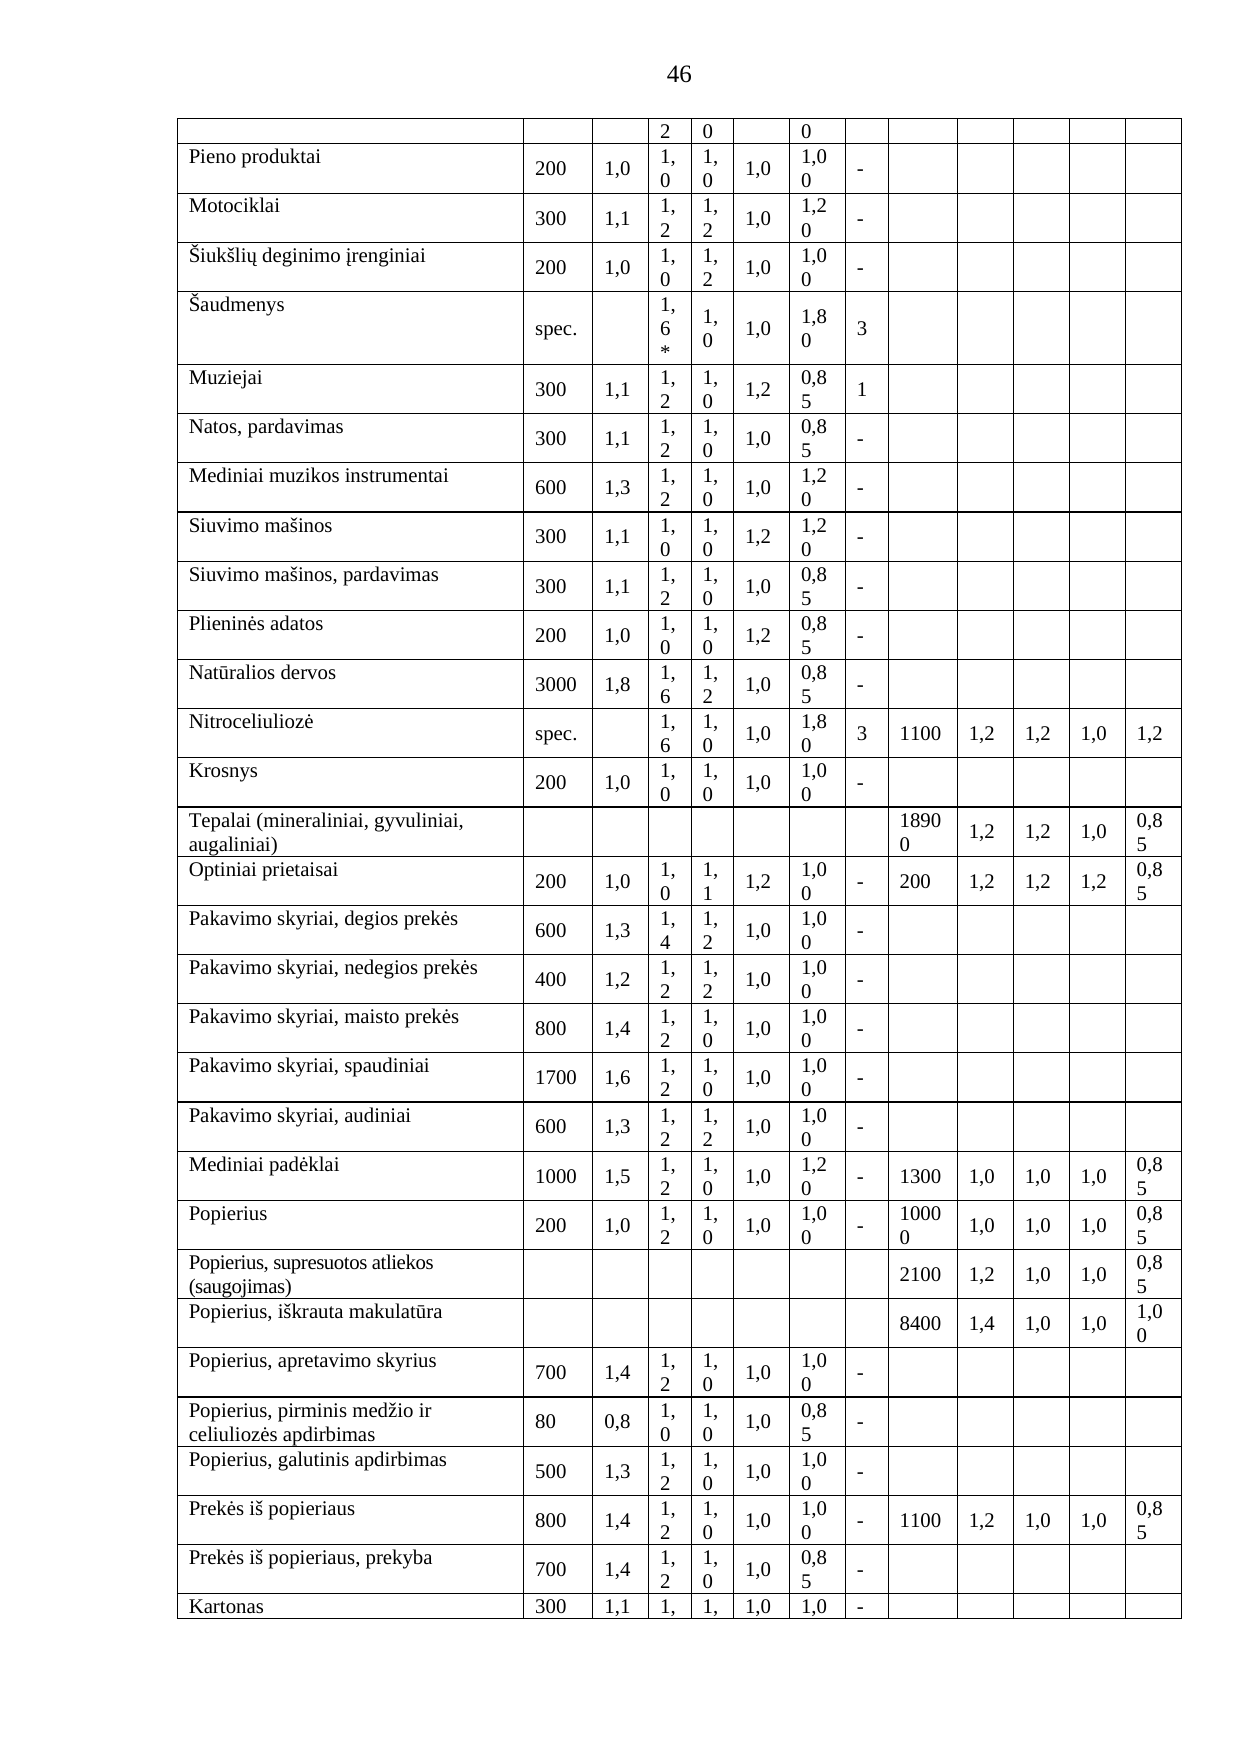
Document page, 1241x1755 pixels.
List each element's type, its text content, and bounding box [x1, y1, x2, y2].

table_cell [846, 808, 888, 856]
table_cell 1,00 [1126, 1299, 1181, 1347]
table_cell 600 [524, 463, 592, 511]
table_cell [593, 119, 648, 143]
table_cell 1,6* [649, 292, 691, 364]
table_cell 200 [524, 611, 592, 659]
table_cell [958, 1348, 1013, 1396]
table_cell Popierius, galutinis apdirbimas [178, 1447, 523, 1495]
table_cell [593, 709, 648, 757]
table_cell [1070, 463, 1125, 511]
table_cell 3 [846, 709, 888, 757]
table_cell 1,0 [1014, 1152, 1069, 1200]
table_cell Motociklai [178, 194, 523, 242]
table_cell [1070, 1103, 1125, 1151]
table_cell [889, 513, 957, 561]
table_cell 300 [524, 414, 592, 462]
table_cell Prekės iš popieriaus, prekyba [178, 1545, 523, 1593]
table_cell 1,2 [649, 1201, 691, 1249]
table_cell [178, 119, 523, 143]
table_cell 1,00 [790, 1496, 845, 1544]
table_cell 0,85 [790, 611, 845, 659]
table_cell [1070, 1004, 1125, 1052]
table_cell [1014, 365, 1069, 413]
table_cell Popierius, apretavimo skyrius [178, 1348, 523, 1396]
table_cell 1,0 [649, 611, 691, 659]
table_cell 1,1 [593, 562, 648, 610]
table_cell [1070, 513, 1125, 561]
table_cell 1,2 [649, 1152, 691, 1200]
table_cell [1014, 1594, 1069, 1618]
table_cell 1,6 [593, 1053, 648, 1101]
table_cell [1014, 1447, 1069, 1495]
table_cell 0,85 [790, 1545, 845, 1593]
table_cell 1,3 [593, 1447, 648, 1495]
table_cell 0,85 [790, 660, 845, 708]
table_cell - [846, 1053, 888, 1101]
table_cell 1,0 [692, 1152, 733, 1200]
table_cell 1,0 [734, 1545, 789, 1593]
table_cell 1,0 [734, 414, 789, 462]
table_cell 1,0 [692, 414, 733, 462]
table_cell 1,1 [593, 414, 648, 462]
table_cell - [846, 1496, 888, 1544]
table_cell 1,2 [649, 1348, 691, 1396]
table_cell Mediniai padėklai [178, 1152, 523, 1200]
table_cell [1014, 243, 1069, 291]
table_cell 1,0 [692, 1447, 733, 1495]
table_cell [1126, 414, 1181, 462]
table_cell [1014, 1348, 1069, 1396]
table_cell 1,2 [958, 857, 1013, 905]
table_cell 1,0 [593, 243, 648, 291]
table_cell - [846, 463, 888, 511]
table_cell [692, 808, 733, 856]
table_cell Pakavimo skyriai, maisto prekės [178, 1004, 523, 1052]
table_cell 1,80 [790, 709, 845, 757]
table_cell 1,4 [649, 906, 691, 954]
table_cell [958, 243, 1013, 291]
table_cell 1,0 [734, 144, 789, 192]
table_cell Optiniai prietaisai [178, 857, 523, 905]
table_cell [958, 1447, 1013, 1495]
table_cell [1014, 463, 1069, 511]
table_cell [1126, 1103, 1181, 1151]
table_cell 200 [524, 1201, 592, 1249]
table_cell [1070, 144, 1125, 192]
table_cell 1,0 [734, 1594, 789, 1618]
table_cell 1,0 [692, 463, 733, 511]
table_cell [1070, 119, 1125, 143]
table_cell 1,00 [790, 1053, 845, 1101]
table_cell 1,2 [593, 955, 648, 1003]
table_cell [958, 1594, 1013, 1618]
table_cell 1,0 [649, 857, 691, 905]
table_cell 1700 [524, 1053, 592, 1101]
table_cell [889, 955, 957, 1003]
table_cell 10000 [889, 1201, 957, 1249]
table_cell 1,2 [649, 1447, 691, 1495]
table_cell [958, 1053, 1013, 1101]
table_cell [889, 365, 957, 413]
table_cell 1,2 [649, 194, 691, 242]
table_cell [1014, 1103, 1069, 1151]
table_cell 300 [524, 365, 592, 413]
table_cell Prekės iš popieriaus [178, 1496, 523, 1544]
table_cell - [846, 857, 888, 905]
table_cell 800 [524, 1004, 592, 1052]
table_cell 1,2 [692, 194, 733, 242]
table_cell [1070, 1545, 1125, 1593]
table_cell - [846, 414, 888, 462]
table_cell 1,00 [790, 1004, 845, 1052]
table_cell [1126, 194, 1181, 242]
table_cell [958, 414, 1013, 462]
table_cell 200 [524, 758, 592, 806]
table_cell 1,4 [593, 1348, 648, 1396]
table_cell Muziejai [178, 365, 523, 413]
table_cell 1,2 [692, 906, 733, 954]
table_cell 1,3 [593, 906, 648, 954]
table_cell 1,20 [790, 1152, 845, 1200]
table_cell 1,2 [649, 1103, 691, 1151]
table_cell 1,5 [593, 1152, 648, 1200]
table_cell 1,00 [790, 955, 845, 1003]
table_cell 0,85 [1126, 1496, 1181, 1544]
table_cell 0,85 [1126, 808, 1181, 856]
table_cell [958, 611, 1013, 659]
table_cell Natūralios dervos [178, 660, 523, 708]
table_cell - [846, 1398, 888, 1446]
table_cell 1,0 [1014, 1250, 1069, 1298]
table_cell 1,00 [790, 758, 845, 806]
table_cell 700 [524, 1348, 592, 1396]
table_cell - [846, 194, 888, 242]
table_cell Popierius, pirminis medžio ir celiuliozės apdirbimas [178, 1398, 523, 1446]
table_cell 200 [524, 144, 592, 192]
table_cell [1070, 906, 1125, 954]
table_cell [889, 414, 957, 462]
table_cell - [846, 1594, 888, 1618]
table_cell 1,0 [734, 1348, 789, 1396]
table_cell 300 [524, 194, 592, 242]
table_cell Pakavimo skyriai, degios prekės [178, 906, 523, 954]
table_cell 1,0 [1070, 709, 1125, 757]
table_cell 1,0 [649, 758, 691, 806]
table_cell [958, 1103, 1013, 1151]
table_cell 1,2 [734, 857, 789, 905]
table_cell 1,0 [1070, 1250, 1125, 1298]
table_cell 300 [524, 1594, 592, 1618]
table_cell 1,0 [593, 1201, 648, 1249]
table_cell [1014, 292, 1069, 364]
table_cell 1,0 [734, 906, 789, 954]
table_cell 1,0 [593, 144, 648, 192]
table_cell [1070, 1447, 1125, 1495]
table_cell - [846, 611, 888, 659]
table_cell - [846, 955, 888, 1003]
table_cell 1,0 [692, 365, 733, 413]
table_cell 1,00 [790, 857, 845, 905]
table_cell [593, 292, 648, 364]
table_cell [1126, 365, 1181, 413]
table_cell 1,0 [734, 243, 789, 291]
table_cell [1014, 660, 1069, 708]
table_cell 200 [524, 243, 592, 291]
table_cell [1070, 414, 1125, 462]
table_cell [1070, 562, 1125, 610]
table_cell 1,0 [692, 513, 733, 561]
table_cell 1,0 [649, 144, 691, 192]
table_cell [524, 119, 592, 143]
table_cell [1014, 906, 1069, 954]
table_cell 800 [524, 1496, 592, 1544]
table_cell 1,3 [593, 463, 648, 511]
table_cell [1070, 1348, 1125, 1396]
table_cell [1126, 758, 1181, 806]
table_cell - [846, 1103, 888, 1151]
table_cell [1126, 1398, 1181, 1446]
table_cell [1126, 292, 1181, 364]
table_cell 1,0 [734, 1496, 789, 1544]
table_cell Šaudmenys [178, 292, 523, 364]
table_cell [889, 1594, 957, 1618]
table_cell [958, 955, 1013, 1003]
table_cell [1126, 1545, 1181, 1593]
table_cell - [846, 1545, 888, 1593]
table_cell [1126, 1053, 1181, 1101]
table_cell 1,0 [1014, 1201, 1069, 1249]
table_cell [1126, 1594, 1181, 1618]
table_cell 1,2 [649, 1053, 691, 1101]
table_cell [958, 513, 1013, 561]
table_cell 1,0 [1070, 1201, 1125, 1249]
table_cell [958, 119, 1013, 143]
table_cell 1,0 [692, 1348, 733, 1396]
table_cell [958, 365, 1013, 413]
table_cell 1,00 [790, 1348, 845, 1396]
table_cell [1126, 119, 1181, 143]
table_cell 1,4 [593, 1545, 648, 1593]
table_cell 1,20 [790, 194, 845, 242]
table_cell 1,2 [1070, 857, 1125, 905]
table_cell [889, 1398, 957, 1446]
table_cell 600 [524, 906, 592, 954]
table_cell [958, 194, 1013, 242]
table_cell [1126, 562, 1181, 610]
table_cell 1,0 [734, 709, 789, 757]
table_cell 1,20 [790, 513, 845, 561]
table_cell 1,0 [692, 758, 733, 806]
table_cell 0,85 [1126, 1152, 1181, 1200]
table_cell 0 [692, 119, 733, 143]
table_cell 1,0 [734, 463, 789, 511]
table_cell 1,4 [958, 1299, 1013, 1347]
table_cell 1,0 [734, 1004, 789, 1052]
table_cell [1014, 194, 1069, 242]
table_cell [1070, 1594, 1125, 1618]
table_cell 1,2 [1014, 808, 1069, 856]
table_cell 700 [524, 1545, 592, 1593]
table_cell 1, [649, 1594, 691, 1618]
table_cell 1,0 [649, 243, 691, 291]
table_cell 1,0 [790, 1594, 845, 1618]
table_cell 1,0 [692, 1496, 733, 1544]
table_cell 1,0 [734, 292, 789, 364]
table_cell Mediniai muzikos instrumentai [178, 463, 523, 511]
table_cell - [846, 906, 888, 954]
table_cell [889, 1348, 957, 1396]
table_cell [958, 660, 1013, 708]
table_cell Popierius, iškrauta makulatūra [178, 1299, 523, 1347]
table_cell 1,0 [734, 1152, 789, 1200]
table_cell [889, 611, 957, 659]
table_cell 1,2 [649, 365, 691, 413]
table_cell [1014, 1004, 1069, 1052]
table_cell spec. [524, 709, 592, 757]
table_cell [1070, 660, 1125, 708]
table_cell - [846, 562, 888, 610]
table_cell 300 [524, 513, 592, 561]
table_cell 1,2 [649, 955, 691, 1003]
table_cell 80 [524, 1398, 592, 1446]
table_cell 1,0 [692, 1053, 733, 1101]
table_cell 1,0 [958, 1152, 1013, 1200]
table_cell 1,3 [593, 1103, 648, 1151]
table_cell [889, 194, 957, 242]
table_cell 1,00 [790, 906, 845, 954]
table_cell [524, 808, 592, 856]
table_cell [649, 1250, 691, 1298]
table_cell [889, 1053, 957, 1101]
table_cell [1014, 562, 1069, 610]
table_cell [790, 1250, 845, 1298]
table_cell 0,85 [790, 365, 845, 413]
table_cell 1,2 [649, 414, 691, 462]
table_cell Popierius, supresuotos atliekos (saugojimas) [178, 1250, 523, 1298]
table_cell Pakavimo skyriai, audiniai [178, 1103, 523, 1151]
table_cell [889, 1103, 957, 1151]
table_cell 1,0 [692, 562, 733, 610]
table_cell 1,0 [1070, 1299, 1125, 1347]
table_cell [958, 758, 1013, 806]
table_cell [692, 1299, 733, 1347]
table_cell [1126, 144, 1181, 192]
table_cell [1070, 1398, 1125, 1446]
table_cell 1,1 [593, 513, 648, 561]
table_cell [649, 808, 691, 856]
table_cell [1014, 1398, 1069, 1446]
table_cell [1014, 955, 1069, 1003]
table_cell 1,0 [734, 660, 789, 708]
table_cell 1,0 [692, 1545, 733, 1593]
table_cell 1,80 [790, 292, 845, 364]
table_cell 1,0 [734, 1398, 789, 1446]
table_cell 1,1 [593, 365, 648, 413]
table_cell 1,0 [734, 562, 789, 610]
table_cell 1,0 [1070, 1496, 1125, 1544]
table_cell Popierius [178, 1201, 523, 1249]
table_cell [889, 562, 957, 610]
table_cell 1,4 [593, 1496, 648, 1544]
table_cell - [846, 1447, 888, 1495]
table_cell 1,4 [593, 1004, 648, 1052]
table_cell - [846, 1004, 888, 1052]
table_cell 1,2 [649, 1496, 691, 1544]
table_cell [1126, 1447, 1181, 1495]
table_cell 1000 [524, 1152, 592, 1200]
table_cell 1,0 [593, 857, 648, 905]
table_cell [889, 144, 957, 192]
table_cell [1014, 144, 1069, 192]
table_cell 0,85 [1126, 1201, 1181, 1249]
table_cell 1,0 [734, 1103, 789, 1151]
table_cell 1,2 [649, 463, 691, 511]
table_cell [524, 1250, 592, 1298]
table_cell [889, 1545, 957, 1593]
table_cell [889, 243, 957, 291]
table_cell [1014, 414, 1069, 462]
table_cell 1,00 [790, 1103, 845, 1151]
table_cell 1,2 [1014, 709, 1069, 757]
table_cell [889, 1447, 957, 1495]
table_cell [1070, 194, 1125, 242]
table_cell 1,00 [790, 243, 845, 291]
table_cell 1,2 [1014, 857, 1069, 905]
table_cell [593, 1299, 648, 1347]
table_cell 1,20 [790, 463, 845, 511]
table_cell 1,0 [692, 144, 733, 192]
table_cell [1070, 611, 1125, 659]
table_cell [1126, 660, 1181, 708]
table_cell [524, 1299, 592, 1347]
table_cell 0,8 [593, 1398, 648, 1446]
table_cell [649, 1299, 691, 1347]
table_cell [790, 808, 845, 856]
table_cell 500 [524, 1447, 592, 1495]
table_cell Šiukšlių deginimo įrenginiai [178, 243, 523, 291]
table_cell 1,0 [734, 955, 789, 1003]
table_cell [889, 660, 957, 708]
table_cell 1,1 [593, 194, 648, 242]
table_cell [889, 292, 957, 364]
table_cell Pakavimo skyriai, spaudiniai [178, 1053, 523, 1101]
table_cell 1,6 [649, 709, 691, 757]
table_cell [1014, 1545, 1069, 1593]
table_cell - [846, 144, 888, 192]
table_cell [1126, 1004, 1181, 1052]
table_cell [593, 1250, 648, 1298]
table_cell [958, 144, 1013, 192]
table_cell 1,1 [692, 857, 733, 905]
table_cell 18900 [889, 808, 957, 856]
table_cell 1,00 [790, 1201, 845, 1249]
table_cell [958, 1545, 1013, 1593]
table_cell [958, 562, 1013, 610]
table_cell [846, 1250, 888, 1298]
table_cell [1014, 1053, 1069, 1101]
table_cell [958, 292, 1013, 364]
table_cell [734, 1250, 789, 1298]
table_cell [1070, 292, 1125, 364]
table_cell - [846, 119, 888, 143]
table_cell [958, 463, 1013, 511]
table_cell [889, 906, 957, 954]
table_cell 2100 [889, 1250, 957, 1298]
table_cell Tepalai (mineraliniai, gyvuliniai, augaliniai) [178, 808, 523, 856]
table_cell 1,0 [692, 1004, 733, 1052]
table_cell [1126, 463, 1181, 511]
table_cell 1,0 [692, 1201, 733, 1249]
table_cell [889, 119, 957, 143]
table_cell [958, 1398, 1013, 1446]
table_cell Pieno produktai [178, 144, 523, 192]
table_cell 1,2 [958, 1250, 1013, 1298]
table_cell [889, 1004, 957, 1052]
table_cell [593, 808, 648, 856]
table_cell 400 [524, 955, 592, 1003]
table_cell [1126, 1348, 1181, 1396]
table_cell 1,0 [1070, 1152, 1125, 1200]
table_cell 1,6 [649, 660, 691, 708]
table_cell 1,2 [649, 1545, 691, 1593]
table_cell Plieninės adatos [178, 611, 523, 659]
table_cell Natos, pardavimas [178, 414, 523, 462]
table_cell 1,0 [593, 758, 648, 806]
table_cell 1,0 [734, 758, 789, 806]
table_cell Kartonas [178, 1594, 523, 1618]
table_cell 1 [846, 365, 888, 413]
table_cell 3 [846, 292, 888, 364]
table_cell [1014, 611, 1069, 659]
table_cell Pakavimo skyriai, nedegios prekės [178, 955, 523, 1003]
table_cell [1070, 758, 1125, 806]
table_cell spec. [524, 292, 592, 364]
table_cell 0,85 [790, 1398, 845, 1446]
table_cell - [846, 1201, 888, 1249]
table_cell 1,2 [734, 365, 789, 413]
table_cell 1,0 [734, 1201, 789, 1249]
table_cell 1,00 [790, 1447, 845, 1495]
table_cell 300 [524, 562, 592, 610]
table_cell 1,0 [734, 1053, 789, 1101]
table_cell 1,0 [734, 1447, 789, 1495]
table_cell 1,0 [1014, 1299, 1069, 1347]
table_cell [692, 1250, 733, 1298]
table_cell 1, [692, 1594, 733, 1618]
table_cell [889, 463, 957, 511]
table_cell 1,0 [734, 194, 789, 242]
table_cell [1070, 1053, 1125, 1101]
table_cell [1014, 758, 1069, 806]
table_cell 1,2 [734, 611, 789, 659]
table_cell [1014, 119, 1069, 143]
table_cell [734, 119, 789, 143]
table_cell 1,0 [692, 1398, 733, 1446]
table_cell 8400 [889, 1299, 957, 1347]
table_cell 0,85 [790, 562, 845, 610]
table_cell [889, 758, 957, 806]
table_cell [1070, 365, 1125, 413]
table_cell [734, 1299, 789, 1347]
table_cell 1,2 [692, 1103, 733, 1151]
table_cell [1126, 243, 1181, 291]
table_cell - [846, 1152, 888, 1200]
table_cell - [846, 758, 888, 806]
table_cell 0,85 [1126, 857, 1181, 905]
table_cell 2 [649, 119, 691, 143]
table_cell 1,2 [1126, 709, 1181, 757]
table_cell Siuvimo mašinos [178, 513, 523, 561]
table_cell 1,00 [790, 144, 845, 192]
table_cell [1126, 955, 1181, 1003]
table_cell [734, 808, 789, 856]
table_cell 1,8 [593, 660, 648, 708]
table_cell [1126, 906, 1181, 954]
table_cell 200 [889, 857, 957, 905]
table_cell [1070, 955, 1125, 1003]
table_cell 1,0 [692, 611, 733, 659]
table_cell 1,2 [692, 955, 733, 1003]
table_cell 1,2 [692, 660, 733, 708]
table_cell 1,1 [593, 1594, 648, 1618]
table_cell [1126, 513, 1181, 561]
table_cell - [846, 1348, 888, 1396]
table_cell 1300 [889, 1152, 957, 1200]
table_cell [1126, 611, 1181, 659]
table_cell 1,2 [958, 808, 1013, 856]
table_cell 1,0 [692, 709, 733, 757]
table_cell [958, 906, 1013, 954]
table_cell 3000 [524, 660, 592, 708]
table_cell - [846, 513, 888, 561]
table_cell 1,2 [649, 562, 691, 610]
table_cell Nitroceliuliozė [178, 709, 523, 757]
table_cell 1,2 [734, 513, 789, 561]
table_cell 0,85 [1126, 1250, 1181, 1298]
table_cell 1,0 [958, 1201, 1013, 1249]
table_cell 1,2 [692, 243, 733, 291]
table_cell 1,2 [958, 709, 1013, 757]
table_cell 1,0 [1070, 808, 1125, 856]
table_cell 1100 [889, 709, 957, 757]
table_cell - [846, 660, 888, 708]
table_cell [1070, 243, 1125, 291]
table_cell 0,85 [790, 414, 845, 462]
table_cell [1014, 513, 1069, 561]
table_cell 1,0 [649, 513, 691, 561]
table_cell 1,0 [692, 292, 733, 364]
table_cell 1100 [889, 1496, 957, 1544]
table_cell 1,2 [958, 1496, 1013, 1544]
table_cell 600 [524, 1103, 592, 1151]
table_cell Krosnys [178, 758, 523, 806]
table_cell 1,0 [1014, 1496, 1069, 1544]
table_cell [846, 1299, 888, 1347]
table_cell [958, 1004, 1013, 1052]
table_cell Siuvimo mašinos, pardavimas [178, 562, 523, 610]
table_cell 1,0 [593, 611, 648, 659]
table_cell - [846, 243, 888, 291]
table_cell 1,0 [649, 1398, 691, 1446]
table_cell [790, 1299, 845, 1347]
table_cell 0 [790, 119, 845, 143]
table_cell 1,2 [649, 1004, 691, 1052]
table_cell 200 [524, 857, 592, 905]
